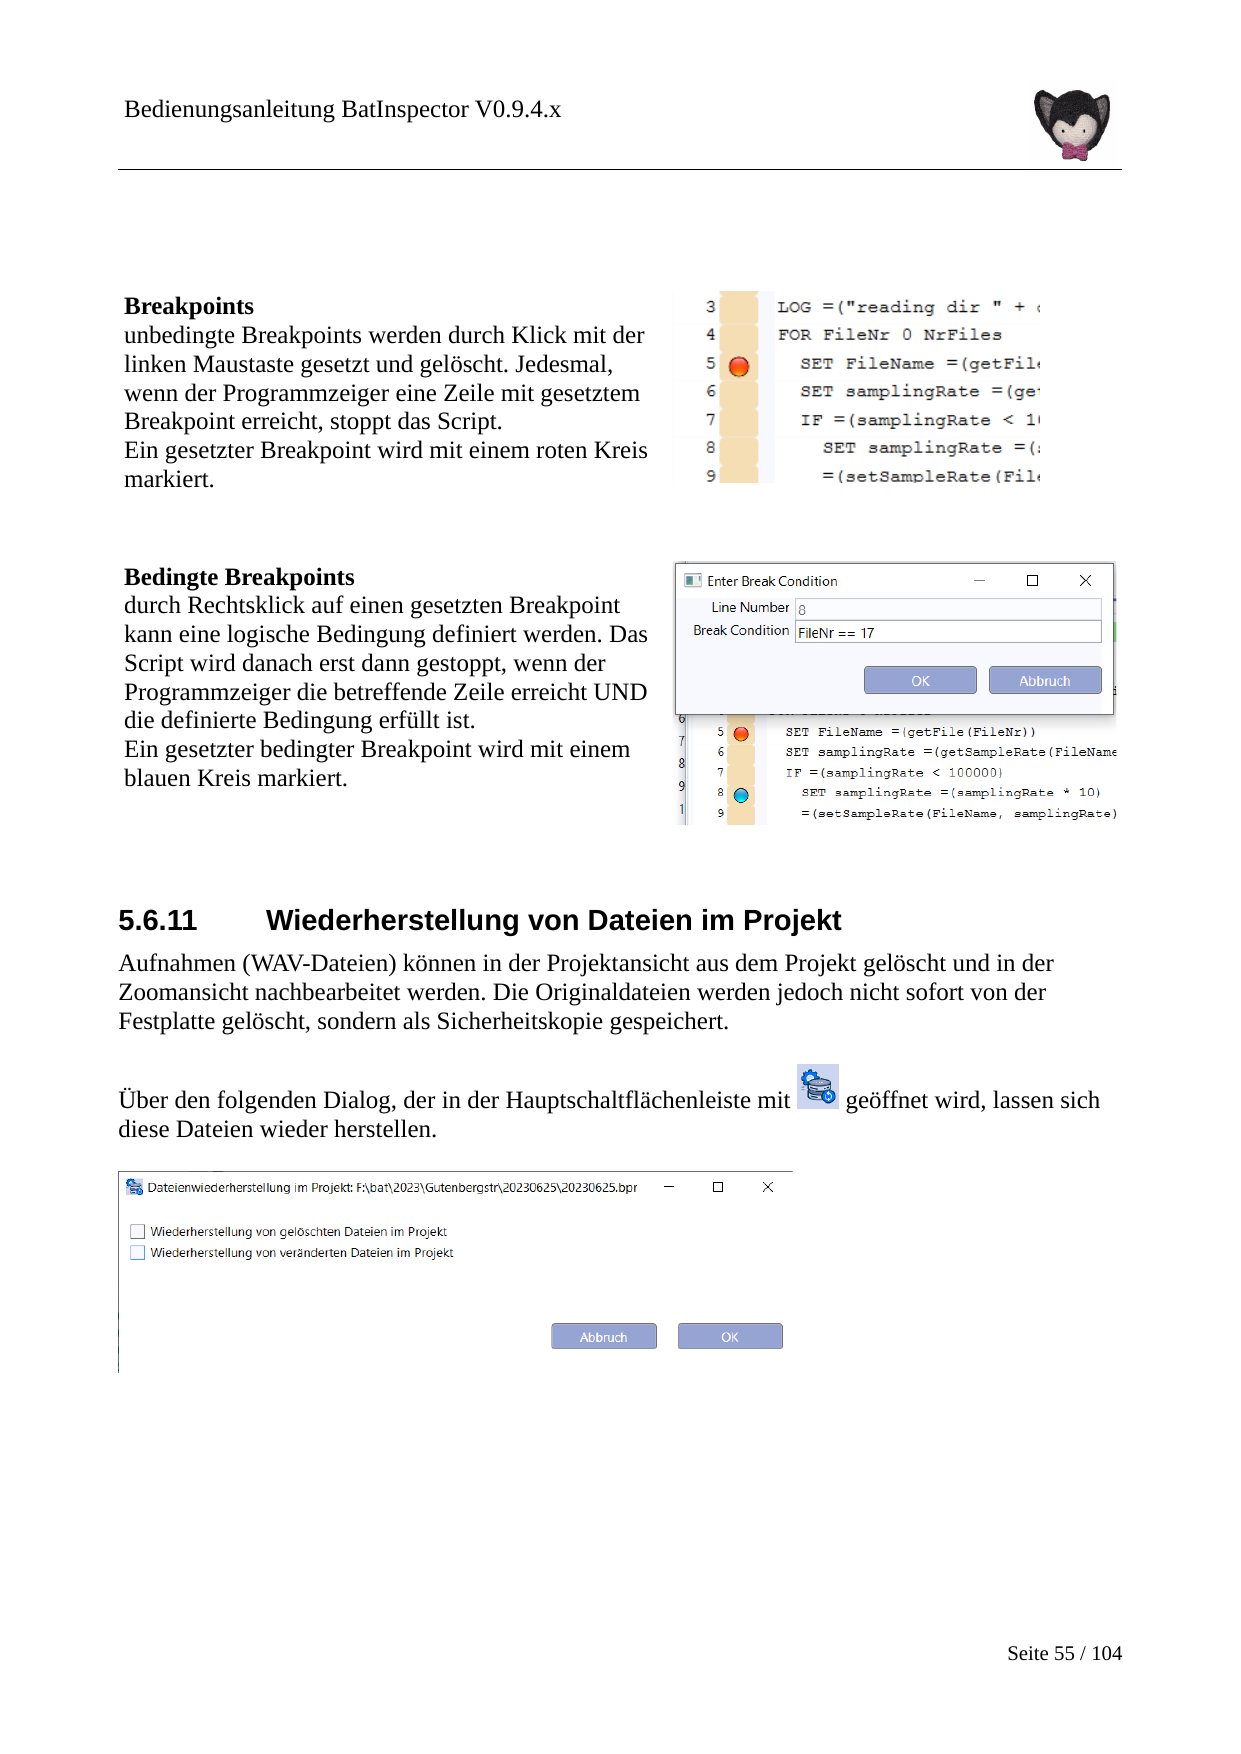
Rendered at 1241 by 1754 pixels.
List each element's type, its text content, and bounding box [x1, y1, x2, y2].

picture [672, 561, 1117, 825]
picture [118, 1171, 793, 1373]
picture [672, 291, 1040, 483]
picture [1030, 80, 1119, 169]
text Über den folgenden Dialog, der in der Hauptschaltflächenleiste mit geöffnet wird, lassen sich diese Dateien wieder herstellen. [118, 1063, 1122, 1143]
table_header [667, 286, 1122, 556]
table_cell [667, 556, 1122, 830]
subtitle Wiederherstellung von Dateien im Projekt [118, 902, 1122, 936]
table_header Breakpoints unbedingte Breakpoints werden durch Klick mit der linken Maustaste gesetzt und gelöscht. Jedesmal, wenn der Programmzeiger eine Zeile mit gesetztem Breakpoint erreicht, stoppt das Script. Ein gesetzter Breakpoint wird mit einem roten Kreis markiert. [118, 286, 667, 556]
text Aufnahmen (WAV-Dateien) können in der Projektansicht aus dem Projekt gelöscht und in der Zoomansicht nachbearbeitet werden. Die Originaldateien werden jedoch nicht sofort von der Festplatte gelöscht, sondern als Sicherheitskopie gespeichert. [118, 948, 1122, 1035]
table_cell Bedingte Breakpoints durch Rechtsklick auf einen gesetzten Breakpoint kann eine logische Bedingung definiert werden. Das Script wird danach erst dann gestoppt, wenn der Programmzeiger die betreffende Zeile erreicht UND die definierte Bedingung erfüllt ist. Ein gesetzter bedingter Breakpoint wird mit einem blauen Kreis markiert. [118, 556, 667, 830]
picture [797, 1063, 839, 1109]
